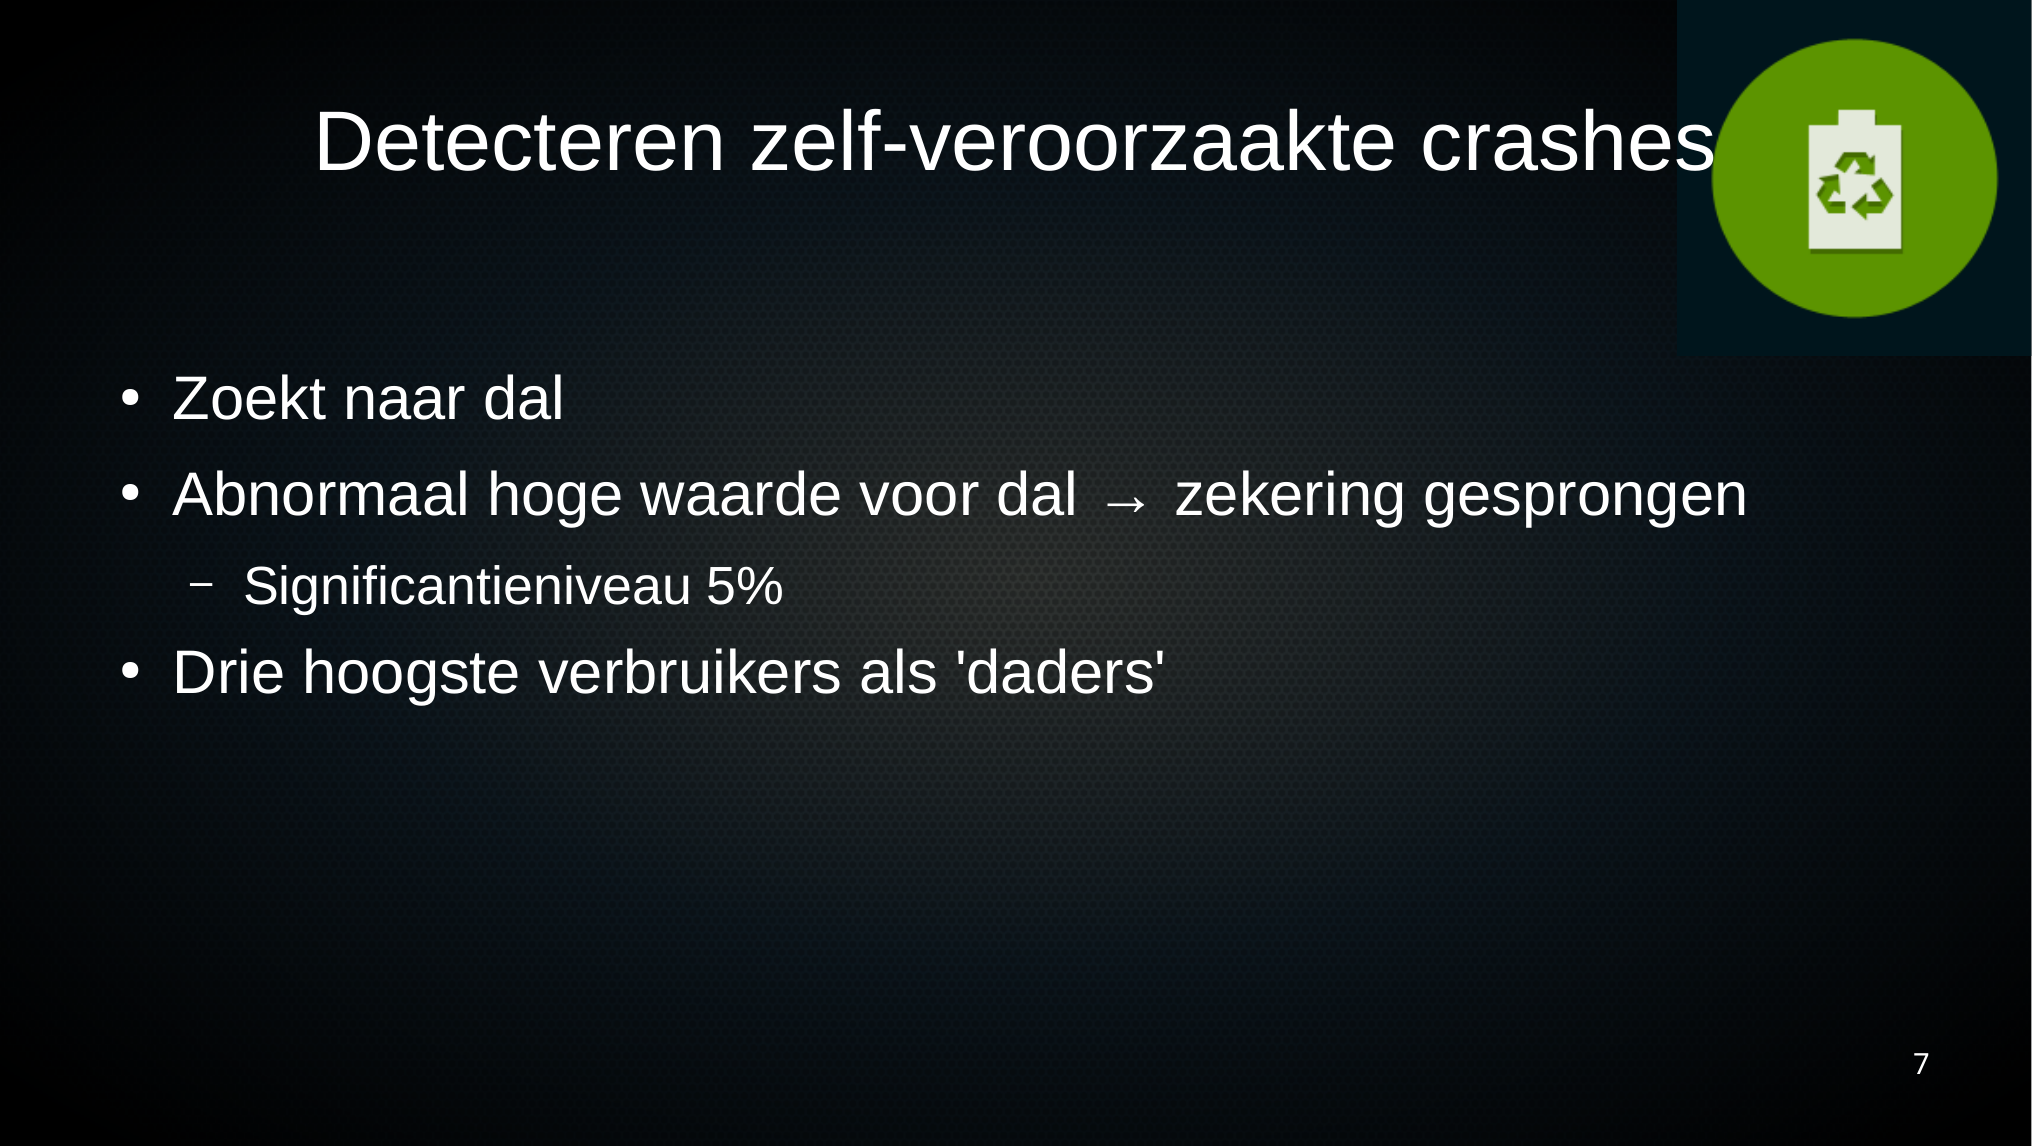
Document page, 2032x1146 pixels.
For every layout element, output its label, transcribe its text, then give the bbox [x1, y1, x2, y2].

list Zoekt naar dal Abnormaal hoge waarde voor dal → zekering gesprongen Significantieniveau 5% Drie hoogste verbruikers als 'daders' [101, 268, 1890, 933]
title Detecteren zelf-veroorzaakte crashes [101, 45, 1930, 237]
picture [0, 0, 2032, 1146]
